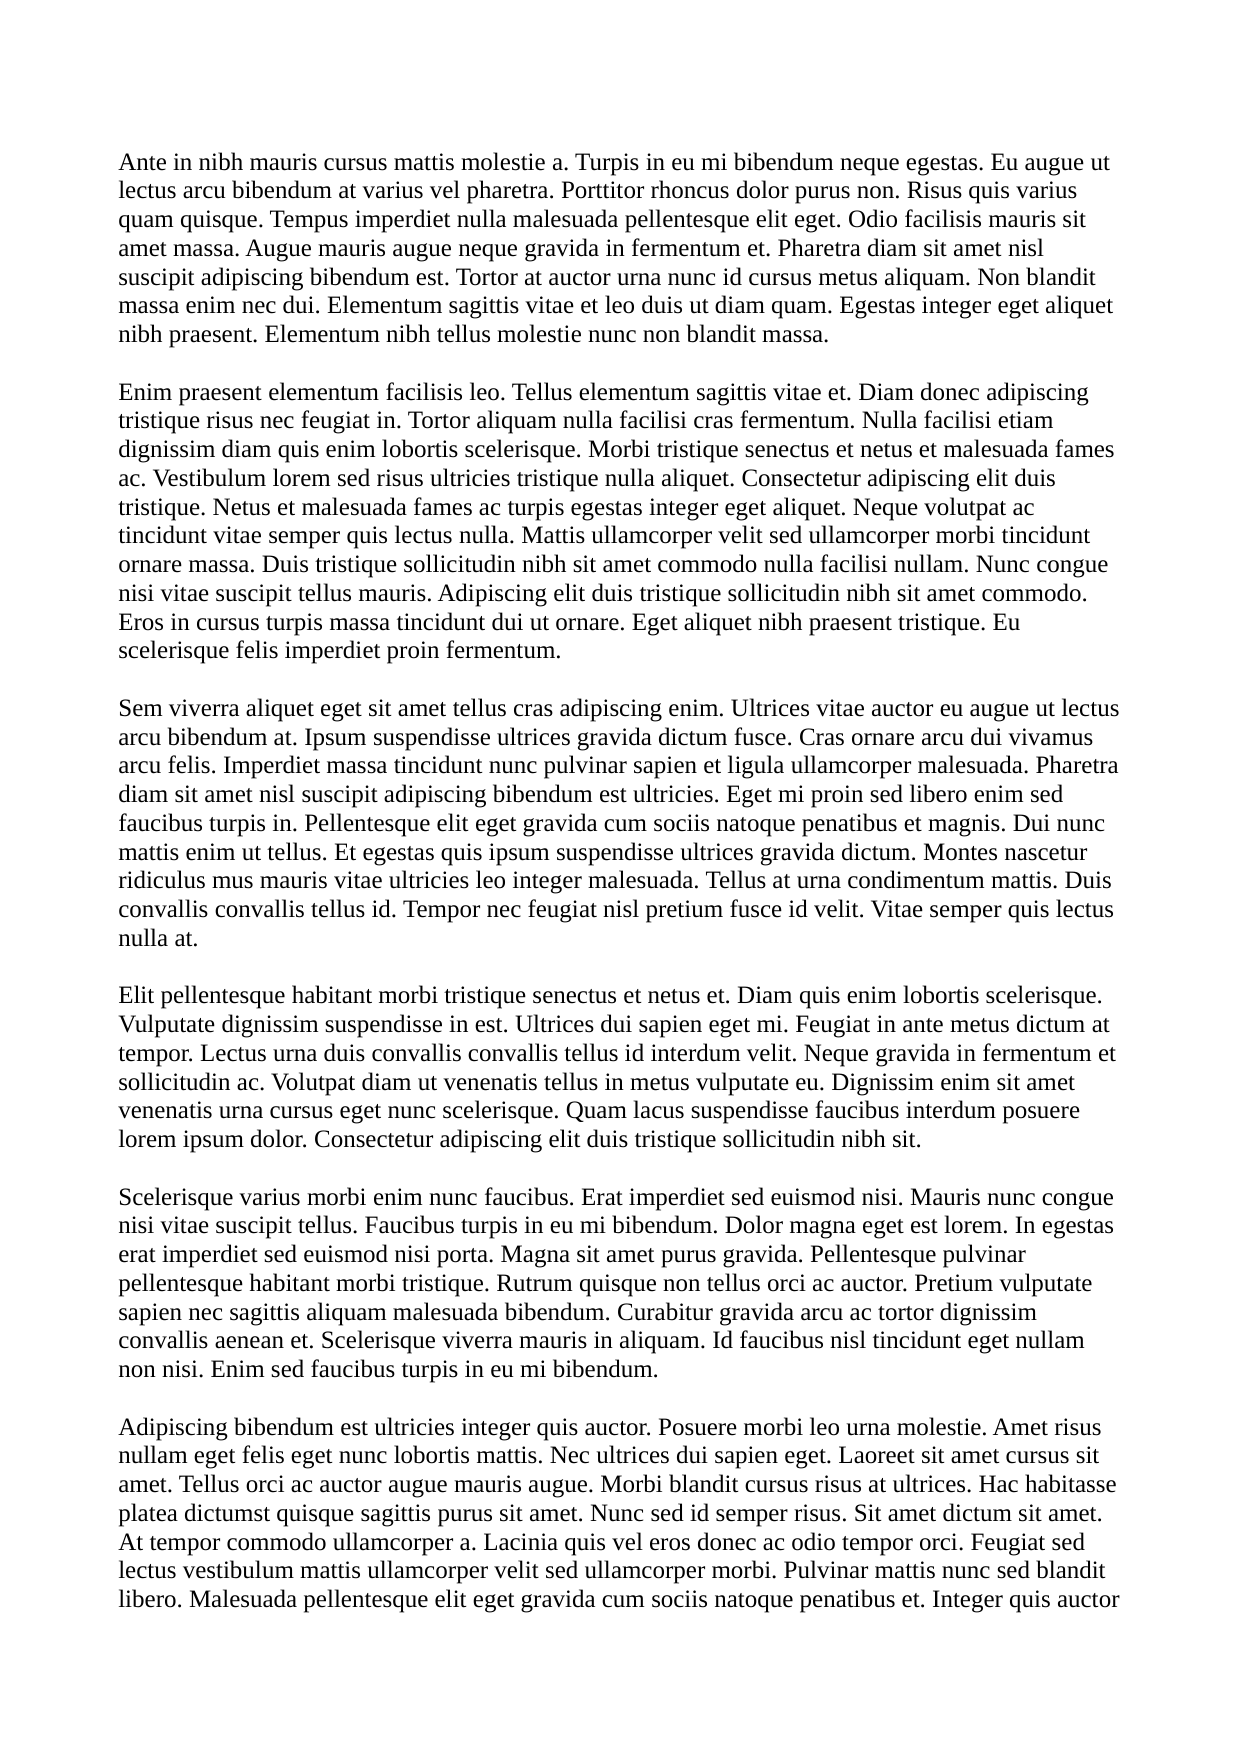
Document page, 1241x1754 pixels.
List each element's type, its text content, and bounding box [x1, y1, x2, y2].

text Enim praesent elementum facilisis leo. Tellus elementum sagittis vitae et. Diam donec adipiscing tristique risus nec feugiat in. Tortor aliquam nulla facilisi cras fermentum. Nulla facilisi etiam dignissim diam quis enim lobortis scelerisque. Morbi tristique senectus et netus et malesuada fames ac. Vestibulum lorem sed risus ultricies tristique nulla aliquet. Consectetur adipiscing elit duis tristique. Netus et malesuada fames ac turpis egestas integer eget aliquet. Neque volutpat ac tincidunt vitae semper quis lectus nulla. Mattis ullamcorper velit sed ullamcorper morbi tincidunt ornare massa. Duis tristique sollicitudin nibh sit amet commodo nulla facilisi nullam. Nunc congue nisi vitae suscipit tellus mauris. Adipiscing elit duis tristique sollicitudin nibh sit amet commodo. Eros in cursus turpis massa tincidunt dui ut ornare. Eget aliquet nibh praesent tristique. Eu scelerisque felis imperdiet proin fermentum. [118, 377, 1122, 664]
text Ante in nibh mauris cursus mattis molestie a. Turpis in eu mi bibendum neque egestas. Eu augue ut lectus arcu bibendum at varius vel pharetra. Porttitor rhoncus dolor purus non. Risus quis varius quam quisque. Tempus imperdiet nulla malesuada pellentesque elit eget. Odio facilisis mauris sit amet massa. Augue mauris augue neque gravida in fermentum et. Pharetra diam sit amet nisl suscipit adipiscing bibendum est. Tortor at auctor urna nunc id cursus metus aliquam. Non blandit massa enim nec dui. Elementum sagittis vitae et leo duis ut diam quam. Egestas integer eget aliquet nibh praesent. Elementum nibh tellus molestie nunc non blandit massa. [118, 147, 1122, 348]
text Elit pellentesque habitant morbi tristique senectus et netus et. Diam quis enim lobortis scelerisque. Vulputate dignissim suspendisse in est. Ultrices dui sapien eget mi. Feugiat in ante metus dictum at tempor. Lectus urna duis convallis convallis tellus id interdum velit. Neque gravida in fermentum et sollicitudin ac. Volutpat diam ut venenatis tellus in metus vulputate eu. Dignissim enim sit amet venenatis urna cursus eget nunc scelerisque. Quam lacus suspendisse faucibus interdum posuere lorem ipsum dolor. Consectetur adipiscing elit duis tristique sollicitudin nibh sit. [118, 981, 1122, 1153]
text Sem viverra aliquet eget sit amet tellus cras adipiscing enim. Ultrices vitae auctor eu augue ut lectus arcu bibendum at. Ipsum suspendisse ultrices gravida dictum fusce. Cras ornare arcu dui vivamus arcu felis. Imperdiet massa tincidunt nunc pulvinar sapien et ligula ullamcorper malesuada. Pharetra diam sit amet nisl suscipit adipiscing bibendum est ultricies. Eget mi proin sed libero enim sed faucibus turpis in. Pellentesque elit eget gravida cum sociis natoque penatibus et magnis. Dui nunc mattis enim ut tellus. Et egestas quis ipsum suspendisse ultrices gravida dictum. Montes nascetur ridiculus mus mauris vitae ultricies leo integer malesuada. Tellus at urna condimentum mattis. Duis convallis convallis tellus id. Tempor nec feugiat nisl pretium fusce id velit. Vitae semper quis lectus nulla at. [118, 693, 1122, 952]
text Scelerisque varius morbi enim nunc faucibus. Erat imperdiet sed euismod nisi. Mauris nunc congue nisi vitae suscipit tellus. Faucibus turpis in eu mi bibendum. Dolor magna eget est lorem. In egestas erat imperdiet sed euismod nisi porta. Magna sit amet purus gravida. Pellentesque pulvinar pellentesque habitant morbi tristique. Rutrum quisque non tellus orci ac auctor. Pretium vulputate sapien nec sagittis aliquam malesuada bibendum. Curabitur gravida arcu ac tortor dignissim convallis aenean et. Scelerisque viverra mauris in aliquam. Id faucibus nisl tincidunt eget nullam non nisi. Enim sed faucibus turpis in eu mi bibendum. [118, 1182, 1122, 1383]
text Adipiscing bibendum est ultricies integer quis auctor. Posuere morbi leo urna molestie. Amet risus nullam eget felis eget nunc lobortis mattis. Nec ultrices dui sapien eget. Laoreet sit amet cursus sit amet. Tellus orci ac auctor augue mauris augue. Morbi blandit cursus risus at ultrices. Hac habitasse platea dictumst quisque sagittis purus sit amet. Nunc sed id semper risus. Sit amet dictum sit amet. At tempor commodo ullamcorper a. Lacinia quis vel eros donec ac odio tempor orci. Feugiat sed lectus vestibulum mattis ullamcorper velit sed ullamcorper morbi. Pulvinar mattis nunc sed blandit libero. Malesuada pellentesque elit eget gravida cum sociis natoque penatibus et. Integer quis auctor [118, 1412, 1122, 1613]
